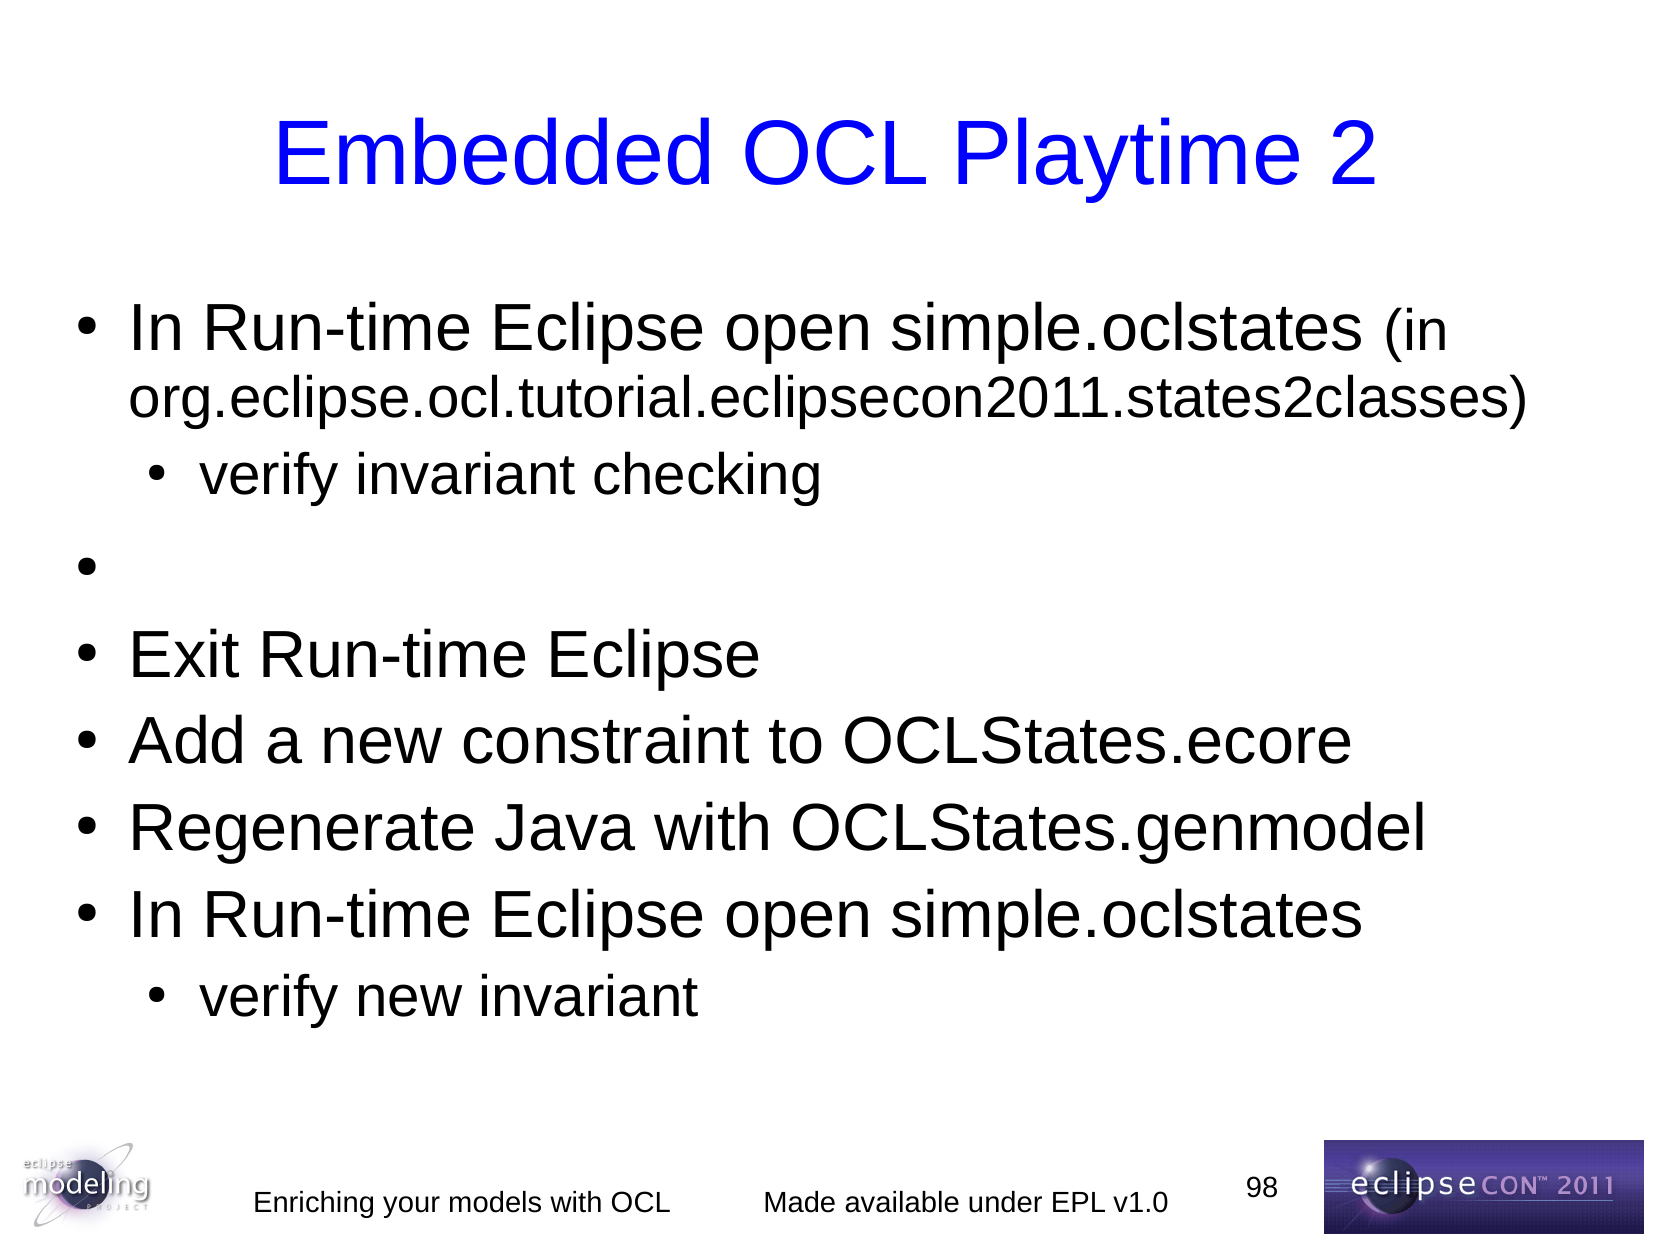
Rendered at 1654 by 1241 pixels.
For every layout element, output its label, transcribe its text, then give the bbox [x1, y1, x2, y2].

picture [9, 1136, 156, 1235]
title Embedded OCL Playtime 2 [82, 56, 1571, 250]
picture [1324, 1140, 1644, 1234]
list In Run-time Eclipse open simple.oclstates (in org.eclipse.ocl.tutorial.eclipsecon2011.states2classes) verify invariant checking Exit Run-time Eclipse Add a new constraint to OCLStates.ecore Regenerate Java with OCLStates.genmodel In Run-time Eclipse open simple.oclstates verify new invariant [57, 290, 1613, 1094]
